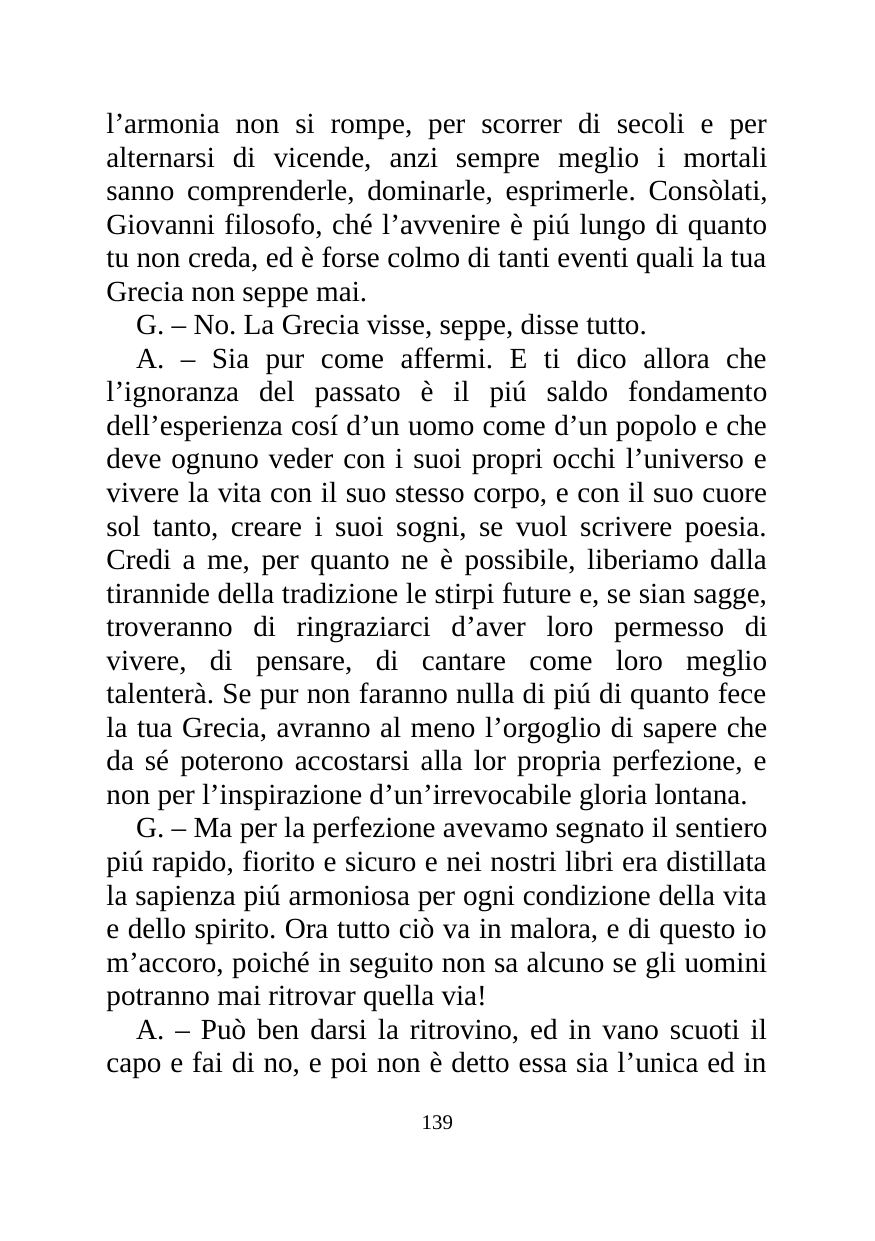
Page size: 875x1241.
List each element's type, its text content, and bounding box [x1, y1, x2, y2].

text A. – Sia pur come affermi. E ti dico allora che l’ignoranza del passato è il piú saldo fondamento dell’esperienza cosí d’un uomo come d’un popolo e che deve ognuno veder con i suoi propri occhi l’universo e vivere la vita con il suo stesso corpo, e con il suo cuore sol tanto, creare i suoi sogni, se vuol scrivere poesia. Credi a me, per quanto ne è possibile, liberiamo dalla tirannide della tradizione le stirpi future e, se sian sagge, troveranno di ringraziarci d’aver loro permesso di vivere, di pensare, di cantare come loro meglio talenterà. Se pur non faranno nulla di piú di quanto fece la tua Grecia, avranno al meno l’orgoglio di sapere che da sé poterono accostarsi alla lor propria perfezione, e non per l’inspirazione d’un’irrevocabile gloria lontana. [106, 341, 768, 811]
text G. – No. La Grecia visse, seppe, disse tutto. [106, 307, 768, 341]
text A. – Può ben darsi la ritrovino, ed in vano scuoti il capo e fai di no, e poi non è detto essa sia l’unica ed in [106, 1012, 768, 1079]
text l’armonia non si rompe, per scorrer di secoli e per alternarsi di vicende, anzi sempre meglio i mortali sanno comprenderle, dominarle, esprimerle. Consòlati, Giovanni filosofo, ché l’avvenire è piú lungo di quanto tu non creda, ed è forse colmo di tanti eventi quali la tua Grecia non seppe mai. [106, 106, 768, 307]
text G. – Ma per la perfezione avevamo segnato il sentiero piú rapido, fiorito e sicuro e nei nostri libri era distillata la sapienza piú armoniosa per ogni condizione della vita e dello spirito. Ora tutto ciò va in malora, e di questo io m’accoro, poiché in seguito non sa alcuno se gli uomini potranno mai ritrovar quella via! [106, 811, 768, 1012]
